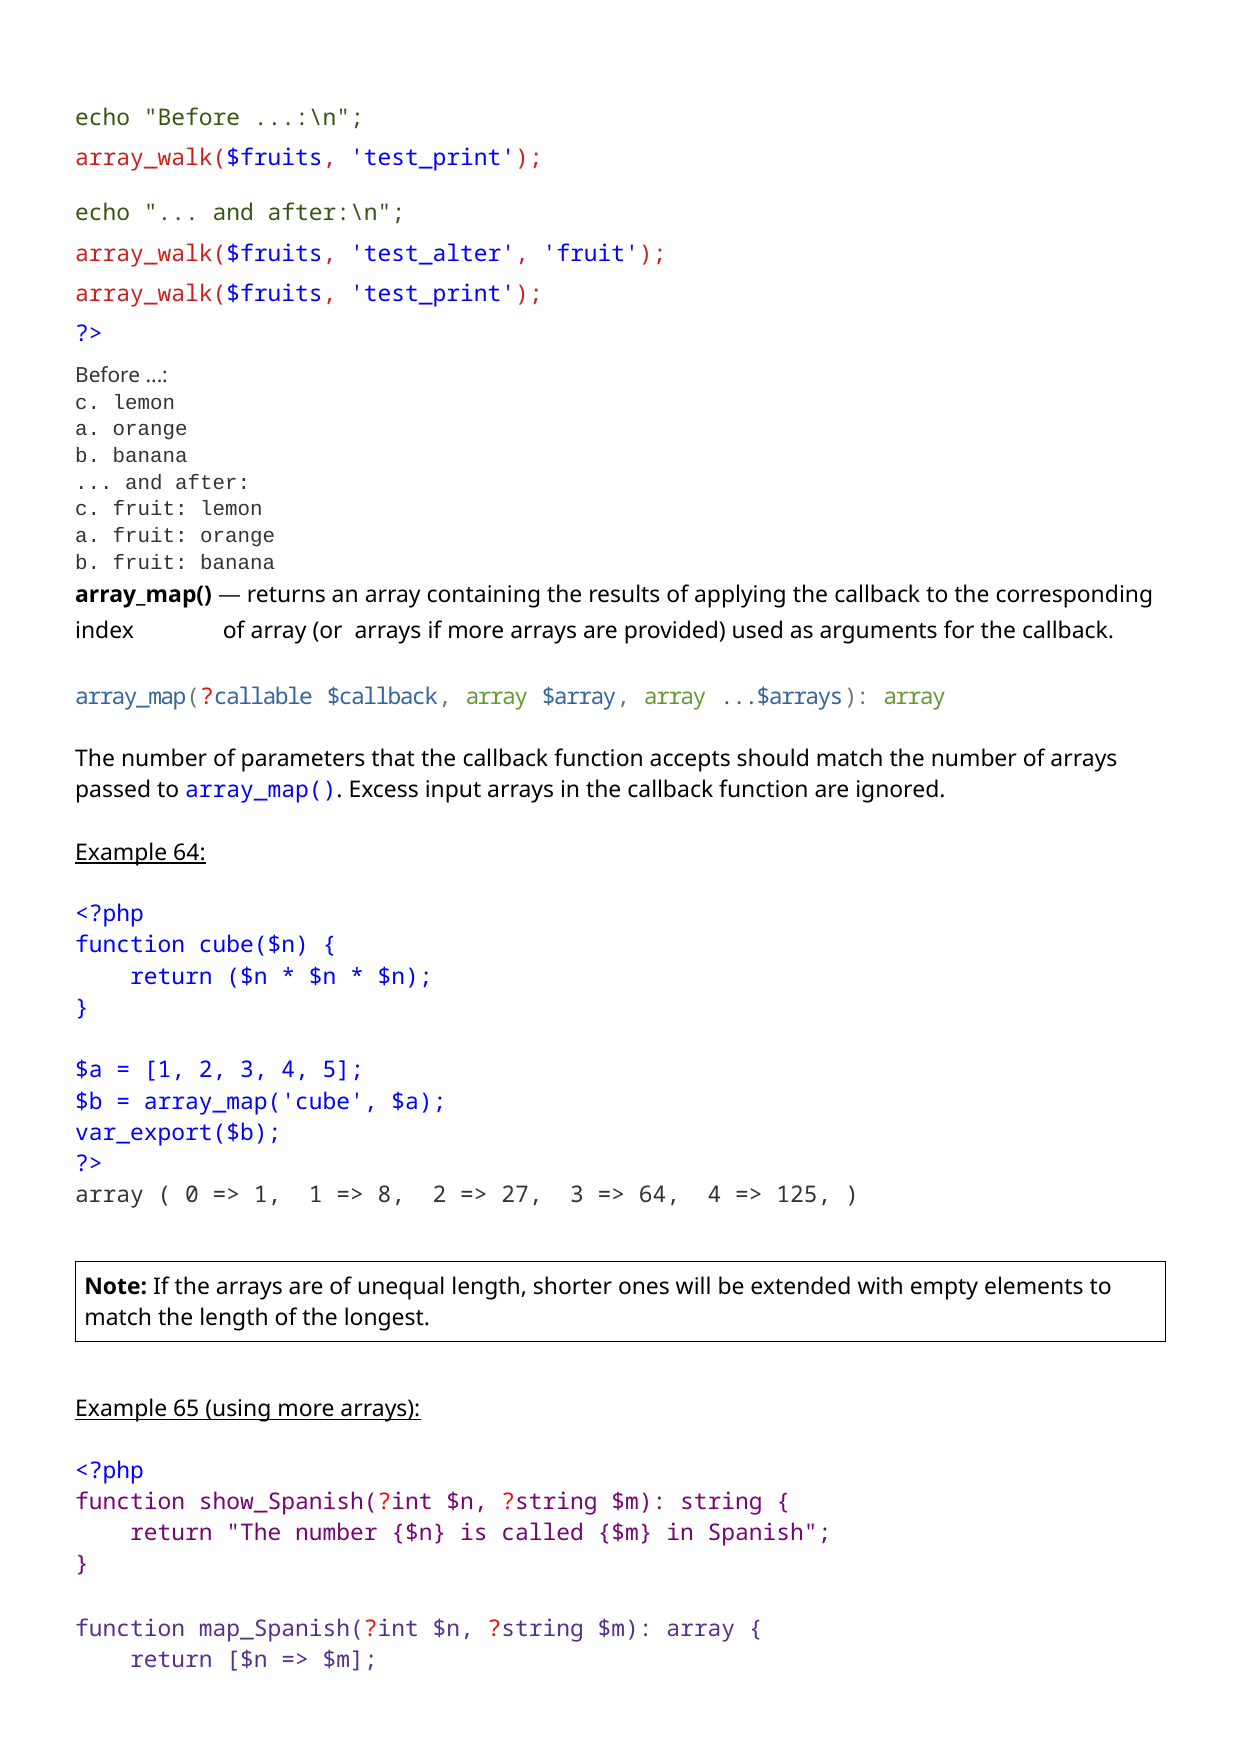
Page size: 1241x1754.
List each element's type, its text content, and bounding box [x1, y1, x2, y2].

text <?php [75, 1454, 1166, 1485]
text c. fruit: lemon [75, 498, 1166, 522]
text array_walk($fruits, 'test_alter', 'fruit'); [75, 237, 1166, 268]
text Note: If the arrays are of unequal length, shorter ones will be extended with empty elements to match the length of the longest. [76, 1262, 1165, 1341]
text b. fruit: banana [75, 552, 1166, 575]
text } [75, 1547, 1166, 1579]
text array_walk($fruits, 'test_print'); [75, 141, 1166, 172]
text Before ...: [75, 360, 1166, 389]
text array_map() — returns an array containing the results of applying the callback to the corresponding index of array (or arrays if more arrays are provided) used as arguments for the callback. [75, 578, 1166, 646]
text echo "... and after:\n"; [75, 196, 1166, 228]
text Example 65 (using more arrays): [75, 1392, 1166, 1424]
text Example 64: [75, 836, 1166, 867]
text array_walk($fruits, 'test_print'); [75, 277, 1166, 308]
text a. orange [75, 418, 1166, 442]
text function map_Spanish(?int $n, ?string $m): array { [75, 1612, 1166, 1643]
text a. fruit: orange [75, 525, 1166, 549]
text c. lemon [75, 392, 1166, 415]
text ... and after: [75, 472, 1166, 495]
text array ( 0 => 1, 1 => 8, 2 => 27, 3 => 64, 4 => 125, ) [75, 1178, 1166, 1210]
text return "The number {$n} is called {$m} in Spanish"; [75, 1516, 1166, 1547]
text array_map(?callable $callback, array $array, array ...$arrays): array [75, 680, 1166, 711]
text return [$n => $m]; [75, 1643, 1166, 1674]
text function show_Spanish(?int $n, ?string $m): string { [75, 1485, 1166, 1516]
text <?php function cube($n) { return ($n * $n * $n); } $a = [1, 2, 3, 4, 5]; $b = array_map('cube', $a); var_export($b); ?> [75, 897, 1166, 1178]
text b. banana [75, 445, 1166, 469]
text echo "Before ...:\n"; [75, 101, 1166, 132]
text The number of parameters that the callback function accepts should match the number of arrays passed to array_map(). Excess input arrays in the callback function are ignored. [75, 742, 1166, 805]
text ?> [75, 317, 1166, 348]
